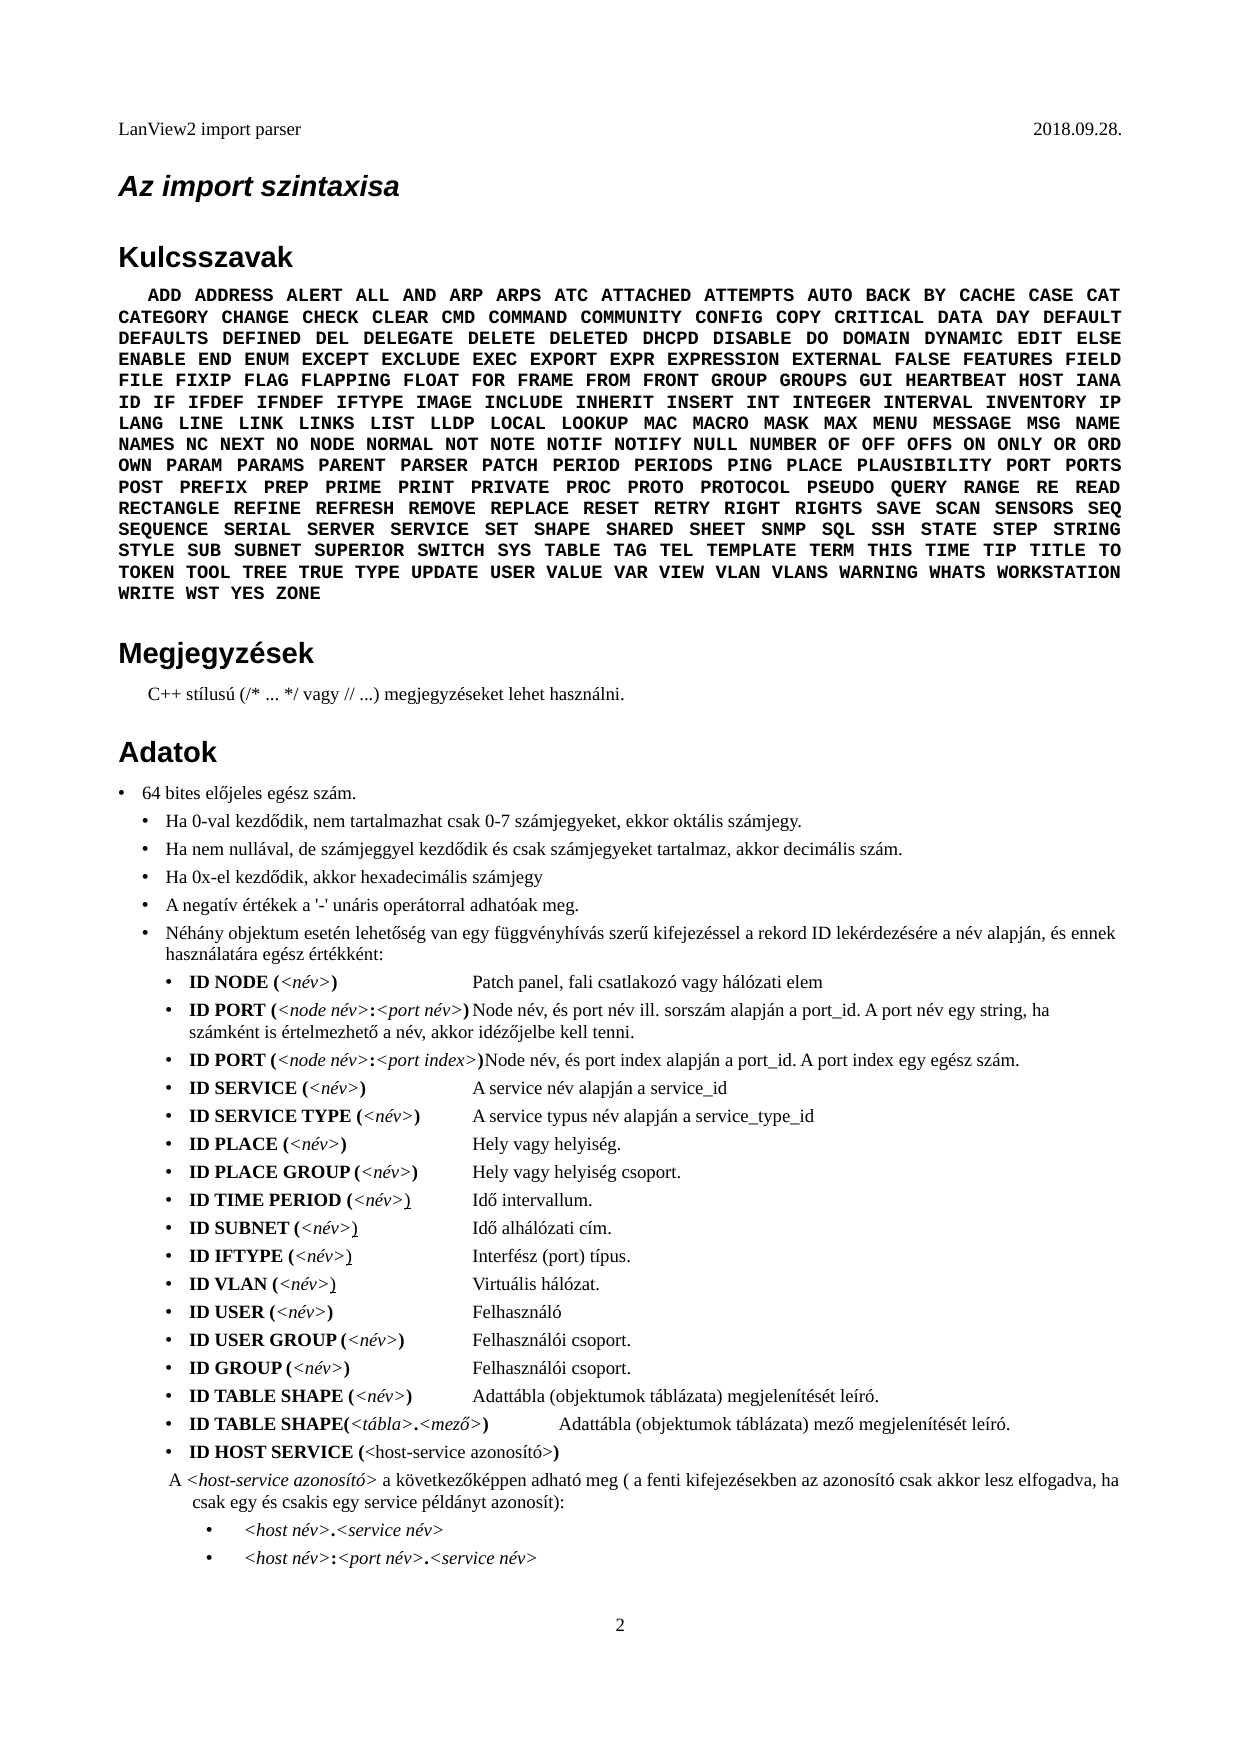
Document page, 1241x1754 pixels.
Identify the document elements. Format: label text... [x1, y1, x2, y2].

text ADD ADDRESS ALERT ALL AND ARP ARPS ATC ATTACHED ATTEMPTS AUTO BACK BY CACHE CASE CAT CATEGORY CHANGE CHECK CLEAR CMD COMMAND COMMUNITY CONFIG COPY CRITICAL DATA DAY DEFAULT DEFAULTS DEFINED DEL DELEGATE DELETE DELETED DHCPD DISABLE DO DOMAIN DYNAMIC EDIT ELSE ENABLE END ENUM EXCEPT EXCLUDE EXEC EXPORT EXPR EXPRESSION EXTERNAL FALSE FEATURES FIELD FILE FIXIP FLAG FLAPPING FLOAT FOR FRAME FROM FRONT GROUP GROUPS GUI HEARTBEAT HOST IANA ID IF IFDEF IFNDEF IFTYPE IMAGE INCLUDE INHERIT INSERT INT INTEGER INTERVAL INVENTORY IP LANG LINE LINK LINKS LIST LLDP LOCAL LOOKUP MAC MACRO MASK MAX MENU MESSAGE MSG NAME NAMES NC NEXT NO NODE NORMAL NOT NOTE NOTIF NOTIFY NULL NUMBER OF OFF OFFS ON ONLY OR ORD OWN PARAM PARAMS PARENT PARSER PATCH PERIOD PERIODS PING PLACE PLAUSIBILITY PORT PORTS POST PREFIX PREP PRIME PRINT PRIVATE PROC PROTO PROTOCOL PSEUDO QUERY RANGE RE READ RECTANGLE REFINE REFRESH REMOVE REPLACE RESET RETRY RIGHT RIGHTS SAVE SCAN SENSORS SEQ SEQUENCE SERIAL SERVER SERVICE SET SHAPE SHARED SHEET SNMP SQL SSH STATE STEP STRING STYLE SUB SUBNET SUPERIOR SWITCH SYS TABLE TAG TEL TEMPLATE TERM THIS TIME TIP TITLE TO TOKEN TOOL TREE TRUE TYPE UPDATE USER VALUE VAR VIEW VLAN VLANS WARNING WHATS WORKSTATION WRITE WST YES ZONE [118, 286, 1122, 605]
list ID PLACE GROUP (<név>) Hely vagy helyiség csoport. [165, 1161, 1122, 1182]
list <host név>:<port név>.<service név> [206, 1547, 1122, 1568]
list A negatív értékek a '-' unáris operátorral adhatóak meg. [142, 894, 1122, 915]
list ID TIME PERIOD (<név>) Idő intervallum. [165, 1189, 1122, 1211]
text C++ stílusú (/* ... */ vagy // ...) megjegyzéseket lehet használni. [118, 682, 1122, 704]
subtitle Kulcsszavak [118, 240, 1122, 274]
list ID USER GROUP (<név>) Felhasználói csoport. [165, 1329, 1122, 1351]
list ID SERVICE TYPE (<név>) A service typus név alapján a service_type_id [165, 1105, 1122, 1126]
list ID TABLE SHAPE (<név>) Adattábla (objektumok táblázata) megjelenítését leíró. [165, 1385, 1122, 1407]
list ID GROUP (<név>) Felhasználói csoport. [165, 1357, 1122, 1379]
list ID PLACE (<név>) Hely vagy helyiség. [165, 1133, 1122, 1154]
subtitle Adatok [118, 736, 1122, 769]
text A <host-service azonosító> a következőképpen adható meg ( a fenti kifejezésekben az azonosító csak akkor lesz elfogadva, ha csak egy és csakis egy service példányt azonosít): [168, 1469, 1122, 1512]
list Ha nem nullával, de számjeggyel kezdődik és csak számjegyeket tartalmaz, akkor decimális szám. [142, 838, 1122, 859]
list ID HOST SERVICE (<host-service azonosító>) [165, 1441, 1122, 1463]
list ID IFTYPE (<név>) Interfész (port) típus. [165, 1245, 1122, 1267]
list ID PORT (<node név>:<port név>) Node név, és port név ill. sorszám alapján a port_id. A port név egy string, ha számként is értelmezhető a név, akkor idézőjelbe kell tenni. [165, 999, 1122, 1042]
list ID VLAN (<név>) Virtuális hálózat. [165, 1273, 1122, 1294]
list 64 bites előjeles egész szám. [118, 782, 1122, 803]
list Ha 0x-el kezdődik, akkor hexadecimális számjegy [142, 866, 1122, 887]
list ID PORT (<node név>:<port index>) Node név, és port index alapján a port_id. A port index egy egész szám. [165, 1049, 1122, 1070]
list ID USER (<név>) Felhasználó [165, 1301, 1122, 1323]
list ID SERVICE (<név>) A service név alapján a service_id [165, 1077, 1122, 1098]
list <host név>.<service név> [206, 1519, 1122, 1540]
list ID SUBNET (<név>) Idő alhálózati cím. [165, 1217, 1122, 1238]
subtitle Megjegyzések [118, 636, 1122, 670]
list Ha 0-val kezdődik, nem tartalmazhat csak 0-7 számjegyeket, ekkor oktális számjegy. [142, 809, 1122, 831]
subtitle Az import szintaxisa [118, 169, 1122, 203]
list ID NODE (<név>) Patch panel, fali csatlakozó vagy hálózati elem [165, 971, 1122, 993]
list ID TABLE SHAPE(<tábla>.<mező>) Adattábla (objektumok táblázata) mező megjelenítését leíró. [165, 1413, 1122, 1435]
list Néhány objektum esetén lehetőség van egy függvényhívás szerű kifejezéssel a rekord ID lekérdezésére a név alapján, és ennek használatára egész értékként: [142, 922, 1122, 965]
